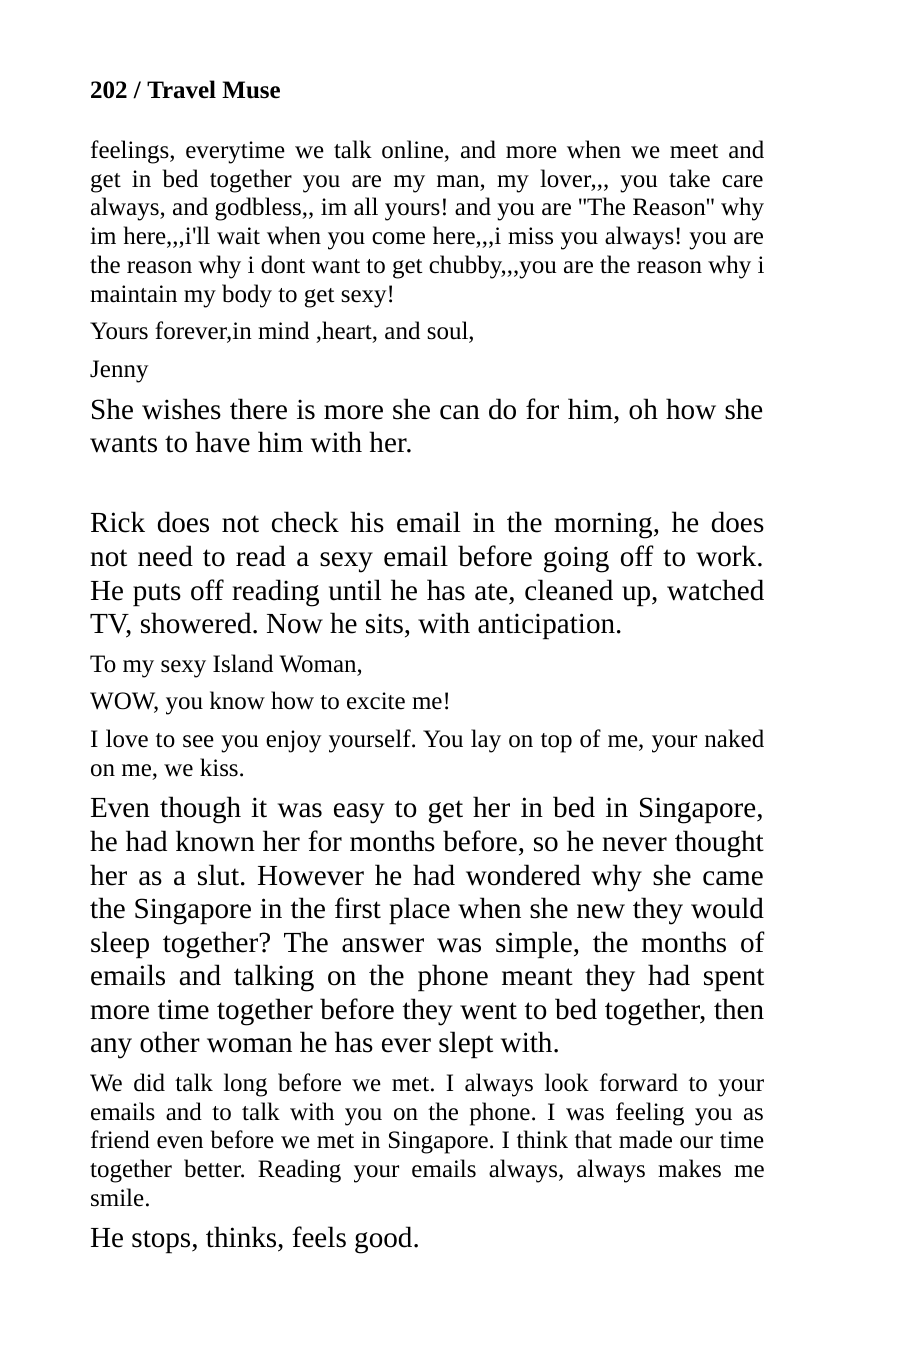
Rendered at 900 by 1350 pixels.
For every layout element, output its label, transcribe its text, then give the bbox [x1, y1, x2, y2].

text We did talk long before we met. I always look forward to your emails and to talk with you on the phone. I was feeling you as friend even before we met in Singapore. I think that made our time together better. Reading your emails always, always makes me smile. [90, 1068, 765, 1212]
text WOW, you know how to excite me! [90, 686, 765, 715]
text Jenny [90, 354, 765, 383]
text feelings, everytime we talk online, and more when we meet and get in bed together you are my man, my lover,,, you take care always, and godbless,, im all yours! and you are ''The Reason'' why im here,,,i'll wait when you come here,,,i miss you always! you are the reason why i dont want to get chubby,,,you are the reason why i maintain my body to get sexy! [90, 135, 765, 307]
text She wishes there is more she can do for him, oh how she wants to have him with her. [90, 392, 765, 459]
text Yours forever,in mind ,heart, and soul, [90, 316, 765, 345]
text He stops, thinks, feels good. [90, 1221, 765, 1254]
text I love to see you enjoy yourself. You lay on top of me, your naked on me, we kiss. [90, 724, 765, 782]
text Even though it was easy to get her in bed in Singapore, he had known her for months before, so he never thought her as a slut. However he had wondered why she came the Singapore in the first place when she new they would sleep together? The answer was simple, the months of emails and talking on the phone meant they had spent more time together before they went to bed together, then any other woman he has ever slept with. [90, 791, 765, 1059]
text To my sexy Island Woman, [90, 649, 765, 677]
text Rick does not check his email in the morning, he does not need to read a sexy email before going off to work. He puts off reading until he has ate, cleaned up, watched TV, showered. Now he sits, with anticipation. [90, 506, 765, 640]
